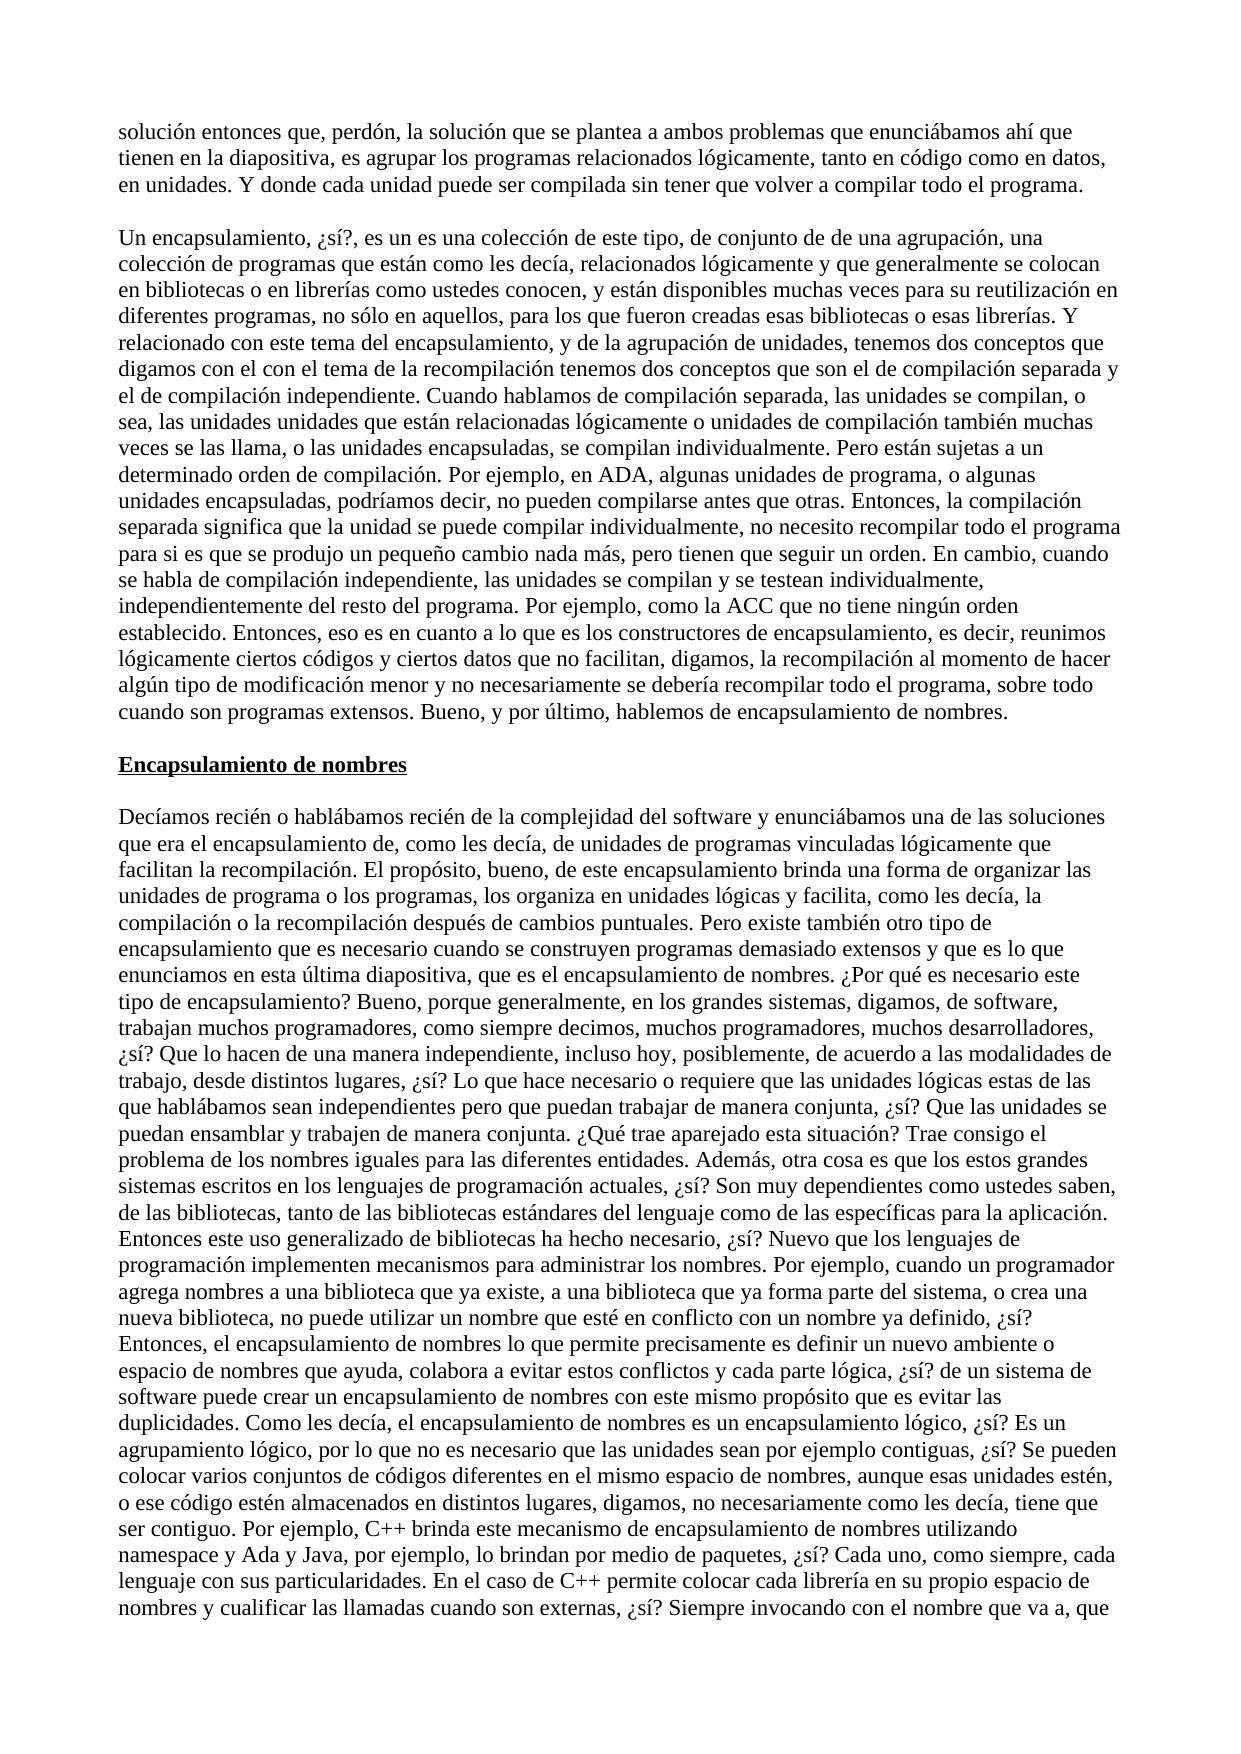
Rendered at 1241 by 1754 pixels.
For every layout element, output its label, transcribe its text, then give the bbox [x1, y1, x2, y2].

text Un encapsulamiento, ¿sí?, es un es una colección de este tipo, de conjunto de de una agrupación, una colección de programas que están como les decía, relacionados lógicamente y que generalmente se colocan en bibliotecas o en librerías como ustedes conocen, y están disponibles muchas veces para su reutilización en diferentes programas, no sólo en aquellos, para los que fueron creadas esas bibliotecas o esas librerías. Y relacionado con este tema del encapsulamiento, y de la agrupación de unidades, tenemos dos conceptos que digamos con el con el tema de la recompilación tenemos dos conceptos que son el de compilación separada y el de compilación independiente. Cuando hablamos de compilación separada, las unidades se compilan, o sea, las unidades unidades que están relacionadas lógicamente o unidades de compilación también muchas veces se las llama, o las unidades encapsuladas, se compilan individualmente. Pero están sujetas a un determinado orden de compilación. Por ejemplo, en ADA, algunas unidades de programa, o algunas unidades encapsuladas, podríamos decir, no pueden compilarse antes que otras. Entonces, la compilación separada significa que la unidad se puede compilar individualmente, no necesito recompilar todo el programa para si es que se produjo un pequeño cambio nada más, pero tienen que seguir un orden. En cambio, cuando se habla de compilación independiente, las unidades se compilan y se testean individualmente, independientemente del resto del programa. Por ejemplo, como la ACC que no tiene ningún orden establecido. Entonces, eso es en cuanto a lo que es los constructores de encapsulamiento, es decir, reunimos lógicamente ciertos códigos y ciertos datos que no facilitan, digamos, la recompilación al momento de hacer algún tipo de modificación menor y no necesariamente se debería recompilar todo el programa, sobre todo cuando son programas extensos. Bueno, y por último, hablemos de encapsulamiento de nombres. [118, 223, 1122, 724]
text solución entonces que, perdón, la solución que se plantea a ambos problemas que enunciábamos ahí que tienen en la diapositiva, es agrupar los programas relacionados lógicamente, tanto en código como en datos, en unidades. Y donde cada unidad puede ser compilada sin tener que volver a compilar todo el programa. [118, 118, 1122, 197]
text Encapsulamiento de nombres [118, 751, 1122, 777]
text Decíamos recién o hablábamos recién de la complejidad del software y enunciábamos una de las soluciones que era el encapsulamiento de, como les decía, de unidades de programas vinculadas lógicamente que facilitan la recompilación. El propósito, bueno, de este encapsulamiento brinda una forma de organizar las unidades de programa o los programas, los organiza en unidades lógicas y facilita, como les decía, la compilación o la recompilación después de cambios puntuales. Pero existe también otro tipo de encapsulamiento que es necesario cuando se construyen programas demasiado extensos y que es lo que enunciamos en esta última diapositiva, que es el encapsulamiento de nombres. ¿Por qué es necesario este tipo de encapsulamiento? Bueno, porque generalmente, en los grandes sistemas, digamos, de software, trabajan muchos programadores, como siempre decimos, muchos programadores, muchos desarrolladores, ¿sí? Que lo hacen de una manera independiente, incluso hoy, posiblemente, de acuerdo a las modalidades de trabajo, desde distintos lugares, ¿sí? Lo que hace necesario o requiere que las unidades lógicas estas de las que hablábamos sean independientes pero que puedan trabajar de manera conjunta, ¿sí? Que las unidades se puedan ensamblar y trabajen de manera conjunta. ¿Qué trae aparejado esta situación? Trae consigo el problema de los nombres iguales para las diferentes entidades. Además, otra cosa es que los estos grandes sistemas escritos en los lenguajes de programación actuales, ¿sí? Son muy dependientes como ustedes saben, de las bibliotecas, tanto de las bibliotecas estándares del lenguaje como de las específicas para la aplicación. Entonces este uso generalizado de bibliotecas ha hecho necesario, ¿sí? Nuevo que los lenguajes de programación implementen mecanismos para administrar los nombres. Por ejemplo, cuando un programador agrega nombres a una biblioteca que ya existe, a una biblioteca que ya forma parte del sistema, o crea una nueva biblioteca, no puede utilizar un nombre que esté en conflicto con un nombre ya definido, ¿sí? Entonces, el encapsulamiento de nombres lo que permite precisamente es definir un nuevo ambiente o espacio de nombres que ayuda, colabora a evitar estos conflictos y cada parte lógica, ¿sí? de un sistema de software puede crear un encapsulamiento de nombres con este mismo propósito que es evitar las duplicidades. Como les decía, el encapsulamiento de nombres es un encapsulamiento lógico, ¿sí? Es un agrupamiento lógico, por lo que no es necesario que las unidades sean por ejemplo contiguas, ¿sí? Se pueden colocar varios conjuntos de códigos diferentes en el mismo espacio de nombres, aunque esas unidades estén, o ese código estén almacenados en distintos lugares, digamos, no necesariamente como les decía, tiene que ser contiguo. Por ejemplo, C++ brinda este mecanismo de encapsulamiento de nombres utilizando namespace y Ada y Java, por ejemplo, lo brindan por medio de paquetes, ¿sí? Cada uno, como siempre, cada lenguaje con sus particularidades. En el caso de C++ permite colocar cada librería en su propio espacio de nombres y cualificar las llamadas cuando son externas, ¿sí? Siempre invocando con el nombre que va a, que [118, 803, 1122, 1620]
